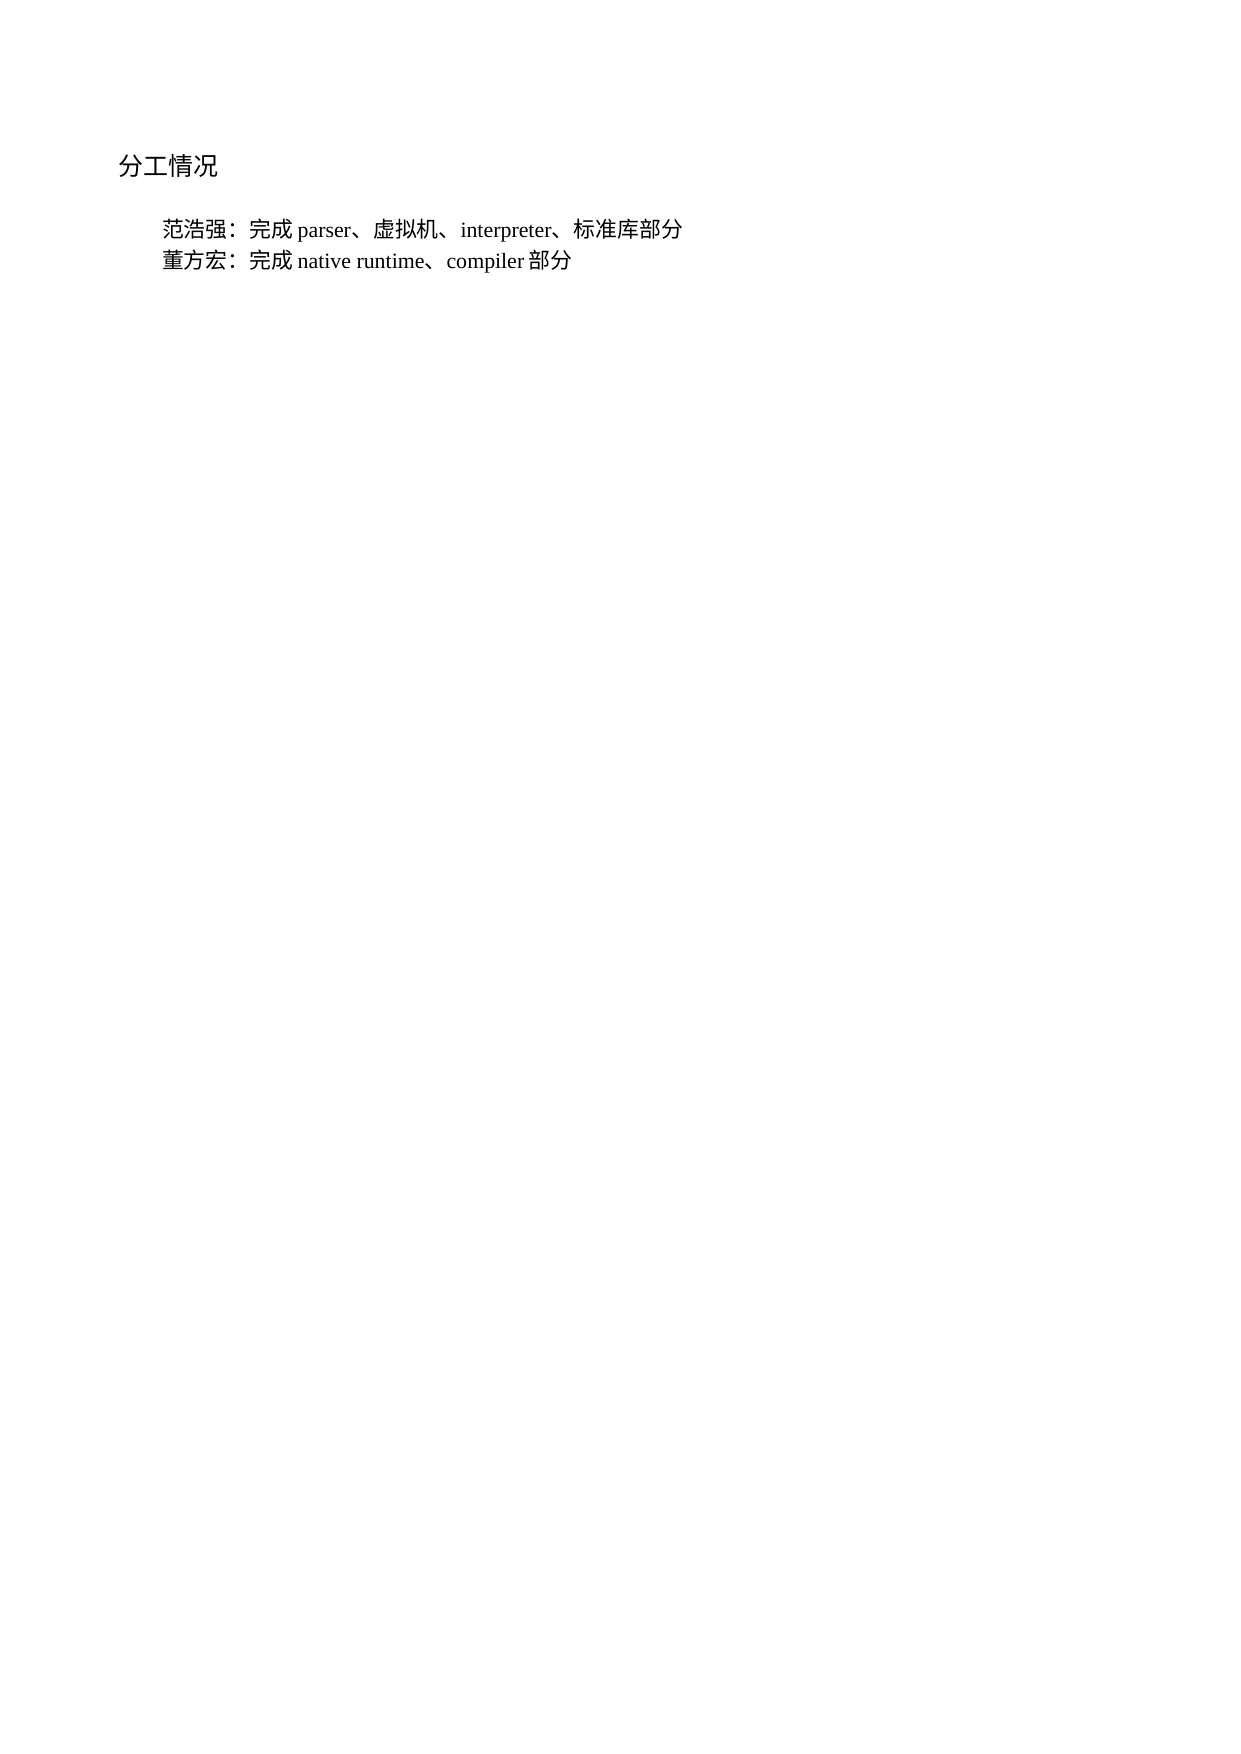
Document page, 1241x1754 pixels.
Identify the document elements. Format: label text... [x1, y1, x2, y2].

text 董方宏：完成native runtime、compiler部分 [118, 243, 1122, 275]
text 范浩强：完成parser、虚拟机、interpreter、标准库部分 [118, 212, 1122, 243]
text 分工情况 [118, 147, 1122, 183]
